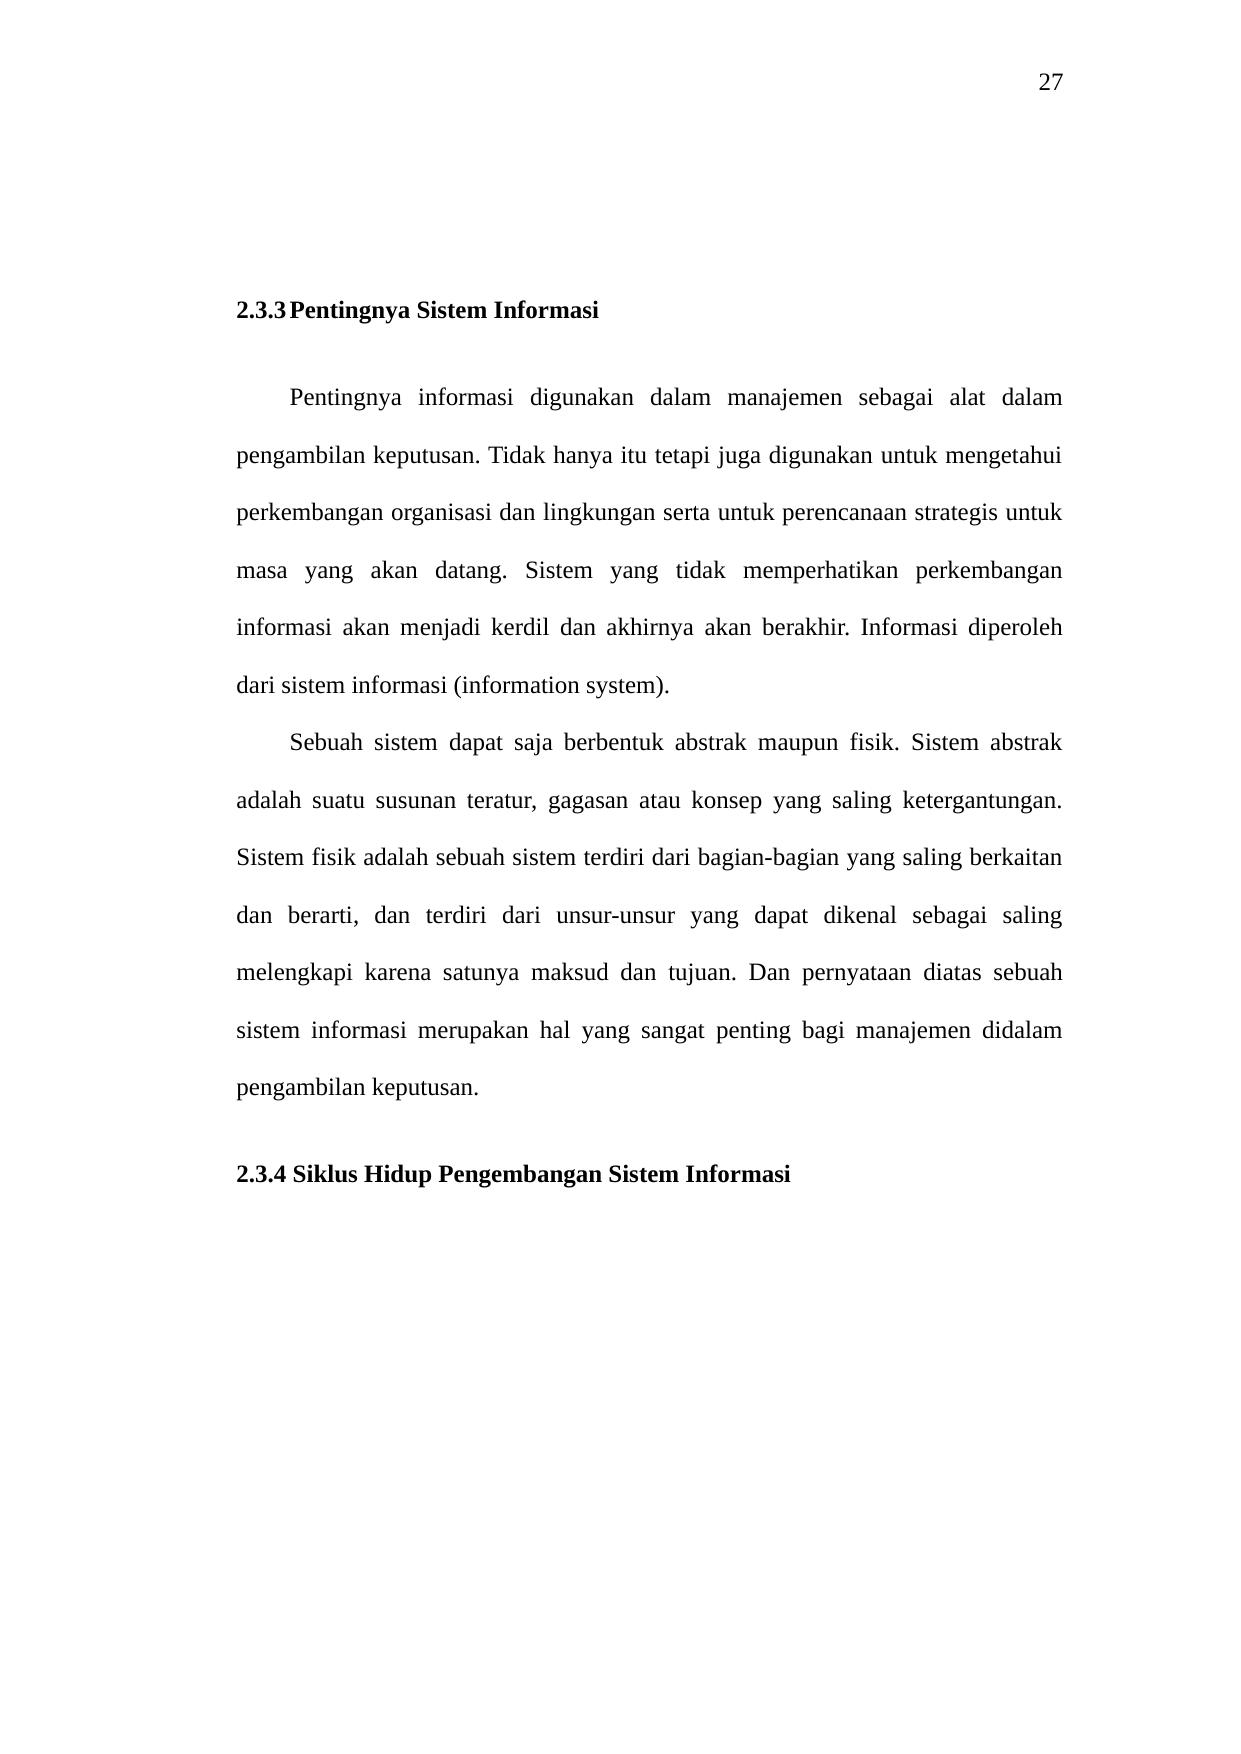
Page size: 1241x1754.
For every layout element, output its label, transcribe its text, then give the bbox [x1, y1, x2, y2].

text Pentingnya informasi digunakan dalam manajemen sebagai alat dalam pengambilan keputusan. Tidak hanya itu tetapi juga digunakan untuk mengetahui perkembangan organisasi dan lingkungan serta untuk perencanaan strategis untuk masa yang akan datang. Sistem yang tidak memperhatikan perkembangan informasi akan menjadi kerdil dan akhirnya akan berakhir. Informasi diperoleh dari sistem informasi (information system). [236, 382, 1063, 698]
subtitle 2.3.4 Siklus Hidup Pengembangan Sistem Informasi [236, 1159, 1063, 1188]
subtitle 2.3.3 Pentingnya Sistem Informasi [236, 295, 1063, 324]
text Sebuah sistem dapat saja berbentuk abstrak maupun fisik. Sistem abstrak adalah suatu susunan teratur, gagasan atau konsep yang saling ketergantungan. Sistem fisik adalah sebuah sistem terdiri dari bagian-bagian yang saling berkaitan dan berarti, dan terdiri dari unsur-unsur yang dapat dikenal sebagai saling melengkapi karena satunya maksud dan tujuan. Dan pernyataan diatas sebuah sistem informasi merupakan hal yang sangat penting bagi manajemen didalam pengambilan keputusan. [236, 727, 1063, 1101]
